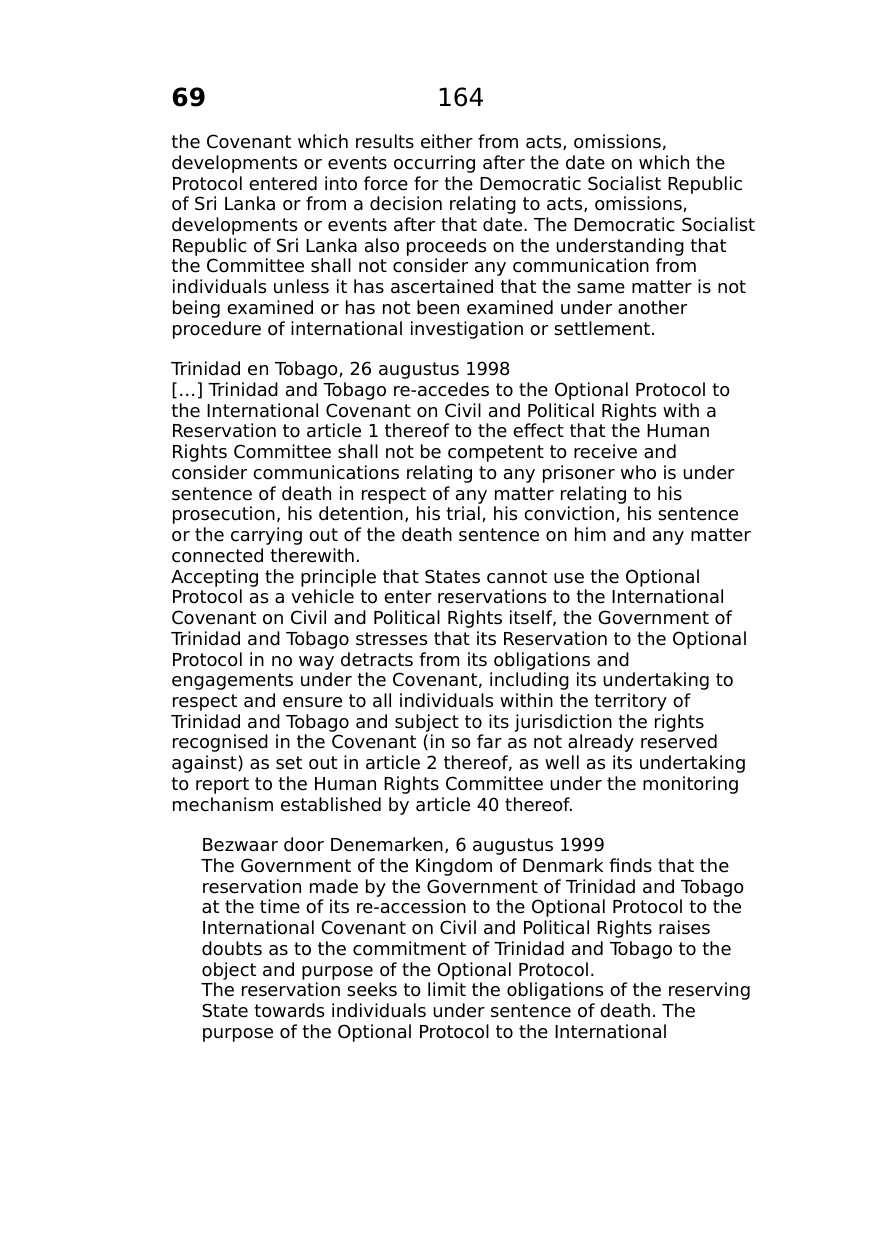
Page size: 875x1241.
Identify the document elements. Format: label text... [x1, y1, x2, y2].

text the Covenant which results either from acts, omissions, developments or events occurring after the date on which the Protocol entered into force for the Democratic Socialist Republic of Sri Lanka or from a decision relating to acts, omissions, developments or events after that date. The Democratic Socialist Republic of Sri Lanka also proceeds on the understanding that the Committee shall not consider any communication from individuals unless it has ascertained that the same matter is not being examined or has not been examined under another procedure of international investigation or settlement. [171, 132, 756, 339]
text […] Trinidad and Tobago re-accedes to the Optional Protocol to the International Covenant on Civil and Political Rights with a Reservation to article 1 thereof to the effect that the Human Rights Committee shall not be competent to receive and consider communications relating to any prisoner who is under sentence of death in respect of any matter relating to his prosecution, his detention, his trial, his conviction, his sentence or the carrying out of the death sentence on him and any matter connected therewith. [171, 380, 756, 566]
text The reservation seeks to limit the obligations of the reserving State towards individuals under sentence of death. The purpose of the Optional Protocol to the International [201, 980, 756, 1042]
text Bezwaar door Denemarken, 6 augustus 1999 [201, 835, 756, 856]
text The Government of the Kingdom of Denmark finds that the reservation made by the Government of Trinidad and Tobago at the time of its re-accession to the Optional Protocol to the International Covenant on Civil and Political Rights raises doubts as to the commitment of Trinidad and Tobago to the object and purpose of the Optional Protocol. [201, 856, 756, 980]
text Trinidad en Tobago, 26 augustus 1998 [171, 359, 756, 380]
text Accepting the principle that States cannot use the Optional Protocol as a vehicle to enter reservations to the International Covenant on Civil and Political Rights itself, the Government of Trinidad and Tobago stresses that its Reservation to the Optional Protocol in no way detracts from its obligations and engagements under the Covenant, including its undertaking to respect and ensure to all individuals within the territory of Trinidad and Tobago and subject to its jurisdiction the rights recognised in the Covenant (in so far as not already reserved against) as set out in article 2 thereof, as well as its undertaking to report to the Human Rights Committee under the monitoring mechanism established by article 40 thereof. [171, 566, 756, 815]
